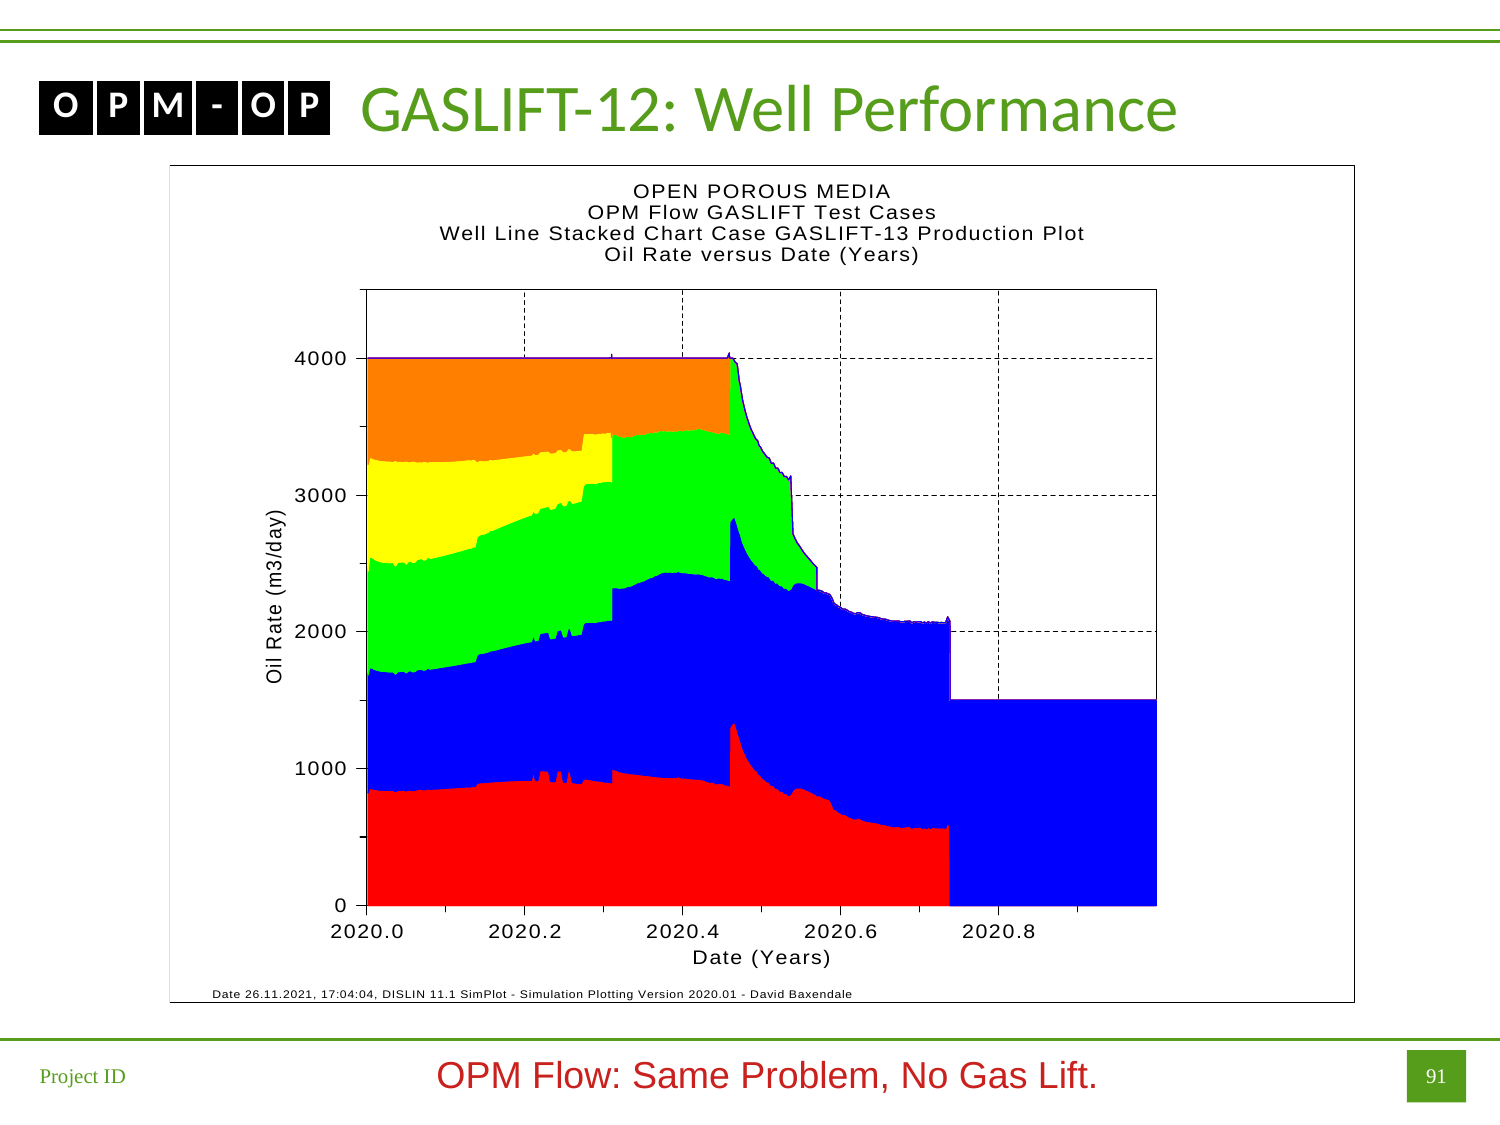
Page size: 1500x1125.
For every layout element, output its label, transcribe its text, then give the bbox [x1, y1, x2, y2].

picture [169, 165, 1356, 1004]
text_box OPM Flow: Same Problem, No Gas Lift. [200, 1046, 1335, 1110]
title GASLIFT-12: Well Performance [360, 77, 1425, 153]
